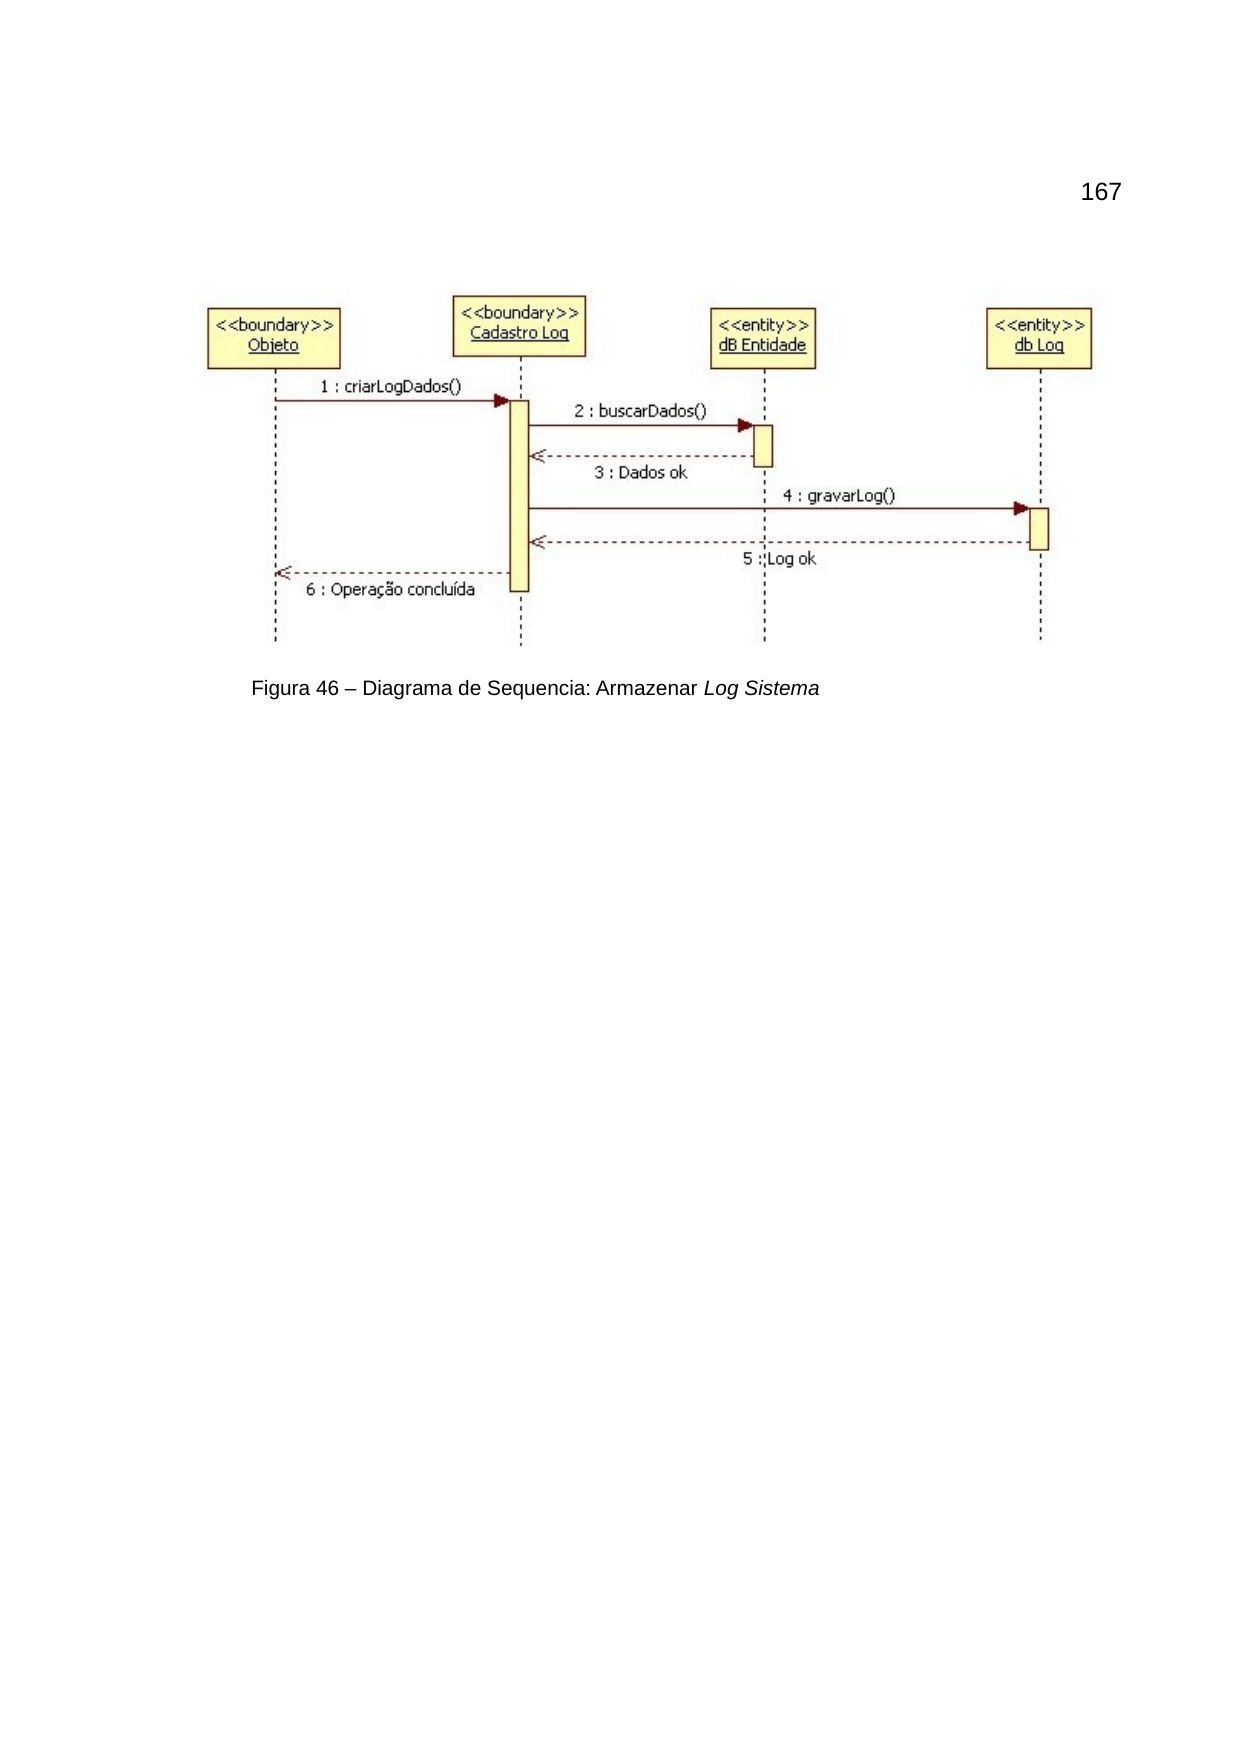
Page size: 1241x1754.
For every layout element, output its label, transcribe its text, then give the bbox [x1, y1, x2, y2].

picture [177, 265, 1123, 677]
text Figura 46 – Diagrama de Sequencia: Armazenar Log Sistema [177, 677, 1122, 700]
